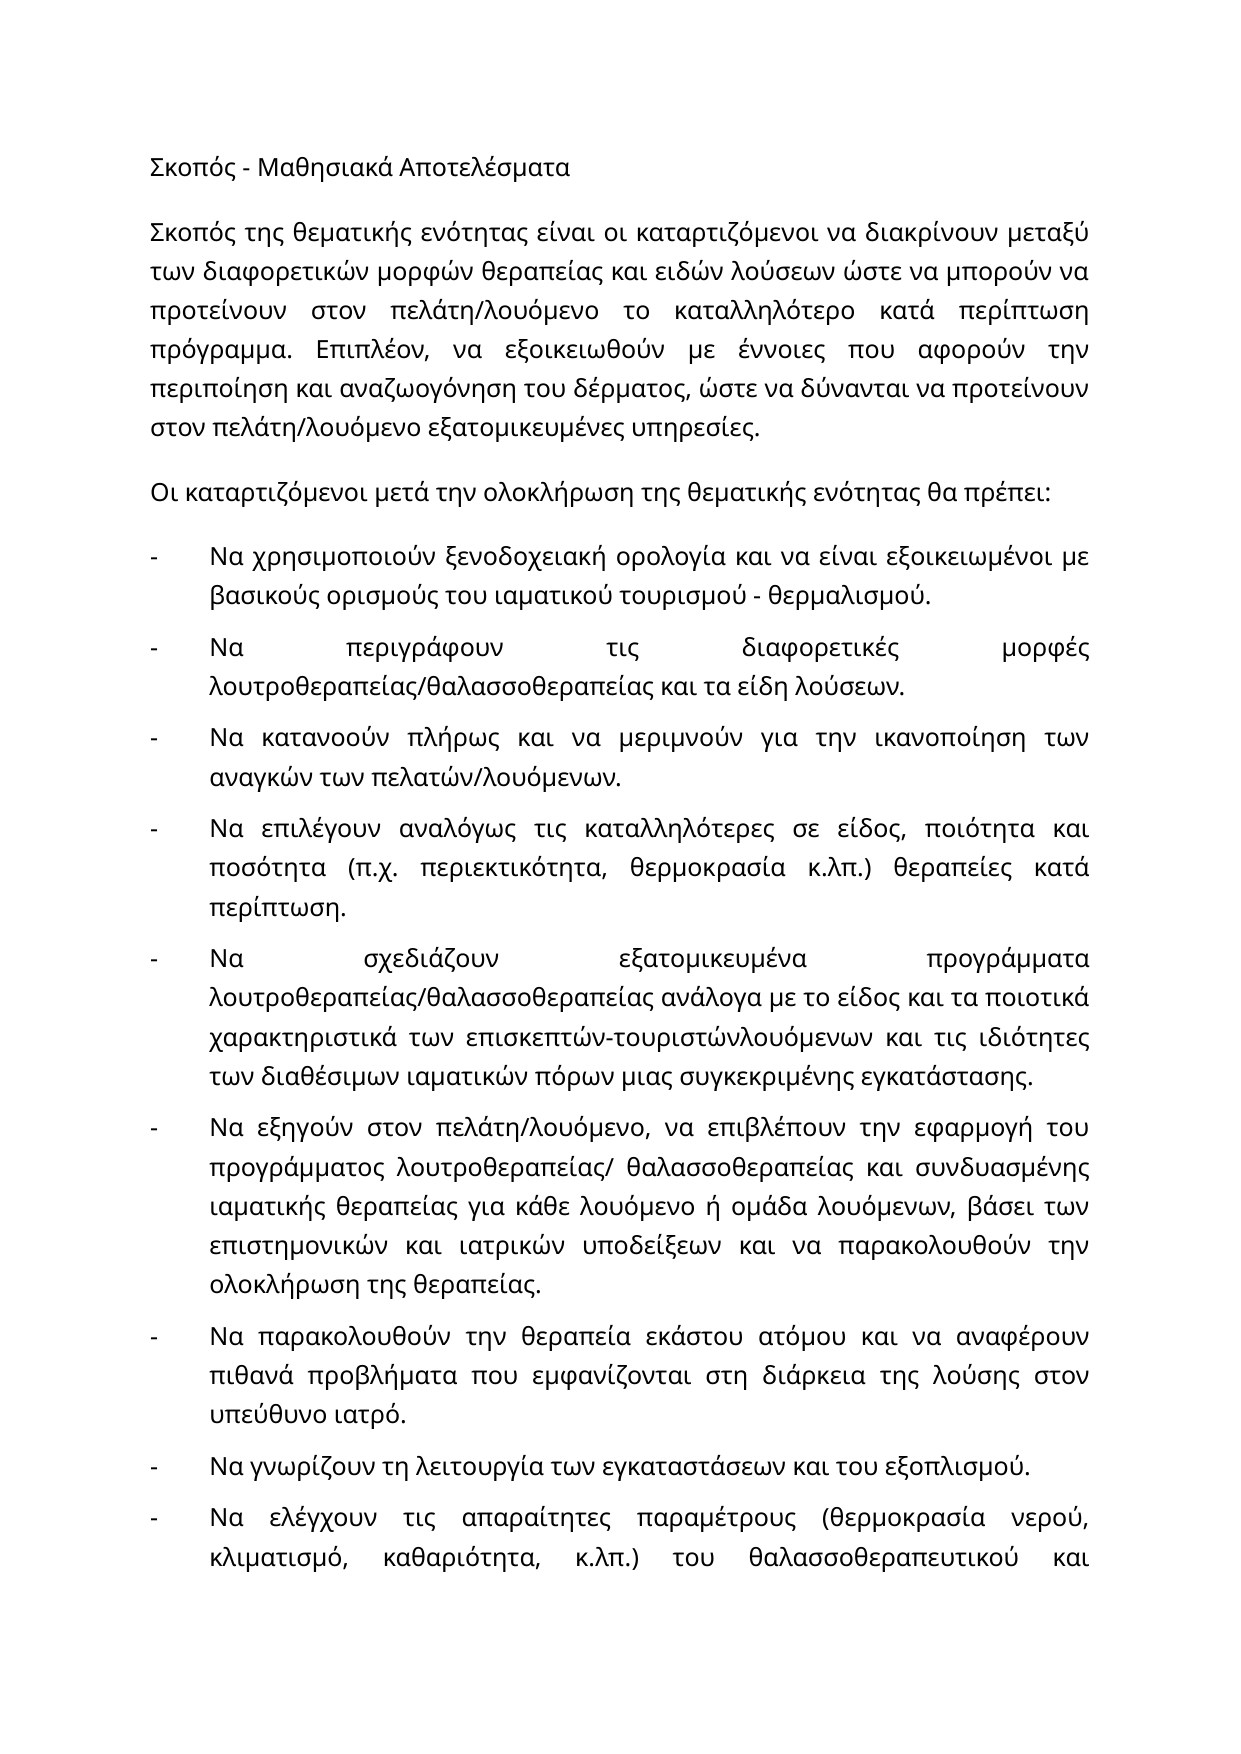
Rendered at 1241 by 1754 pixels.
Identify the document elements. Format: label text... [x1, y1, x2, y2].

list - Να σχεδιάζουν εξατομικευμένα προγράμματα λουτροθεραπείας/θαλασσοθεραπείας ανάλογα με το είδος και τα ποιοτικά χαρακτηριστικά των επισκεπτών-τουριστώνλουόμενων και τις ιδιότητες των διαθέσιμων ιαματικών πόρων μιας συγκεκριμένης εγκατάστασης. [150, 941, 1090, 1092]
text Οι καταρτιζόμενοι μετά την ολοκλήρωση της θεματικής ενότητας θα πρέπει: [150, 474, 1090, 508]
list - Να χρησιμοποιούν ξενοδοχειακή ορολογία και να είναι εξοικειωμένοι με βασικούς ορισμούς του ιαματικού τουρισμού - θερμαλισμού. [150, 538, 1090, 612]
text Σκοπός - Μαθησιακά Αποτελέσματα [150, 150, 1090, 184]
list - Nα επιλέγουν αναλόγως τις καταλληλότερες σε είδος, ποιότητα και ποσότητα (π.χ. περιεκτικότητα, θερμοκρασία κ.λπ.) θεραπείες κατά περίπτωση. [150, 811, 1090, 923]
text Σκοπός της θεματικής ενότητας είναι οι καταρτιζόμενοι να διακρίνουν μεταξύ των διαφορετικών μορφών θεραπείας και ειδών λούσεων ώστε να μπορούν να προτείνουν στον πελάτη/λουόμενο το καταλληλότερο κατά περίπτωση πρόγραμμα. Επιπλέον, να εξοικειωθούν με έννοιες που αφορούν την περιποίηση και αναζωογόνηση του δέρματος, ώστε να δύνανται να προτείνουν στον πελάτη/λουόμενο εξατομικευμένες υπηρεσίες. [150, 214, 1090, 444]
list - Να παρακολουθούν την θεραπεία εκάστου ατόμου και να αναφέρουν πιθανά προβλήματα που εμφανίζονται στη διάρκεια της λούσης στον υπεύθυνο ιατρό. [150, 1318, 1090, 1431]
list - Να ελέγχουν τις απαραίτητες παραμέτρους (θερμοκρασία νερού, κλιματισμό, καθαριότητα, κ.λπ.) του θαλασσοθεραπευτικού και [150, 1500, 1090, 1573]
list - Να εξηγούν στον πελάτη/λουόμενο, να επιβλέπουν την εφαρμογή του προγράμματος λουτροθεραπείας/ θαλασσοθεραπείας και συνδυασμένης ιαματικής θεραπείας για κάθε λουόμενο ή ομάδα λουόμενων, βάσει των επιστημονικών και ιατρικών υποδείξεων και να παρακολουθούν την ολοκλήρωση της θεραπείας. [150, 1110, 1090, 1301]
list - Να κατανοούν πλήρως και να μεριμνούν για την ικανοποίηση των αναγκών των πελατών/λουόμενων. [150, 720, 1090, 793]
list - Να γνωρίζουν τη λειτουργία των εγκαταστάσεων και του εξοπλισμού. [150, 1448, 1090, 1482]
list - Να περιγράφουν τις διαφορετικές μορφές λουτροθεραπείας/θαλασσοθεραπείας και τα είδη λούσεων. [150, 629, 1090, 702]
